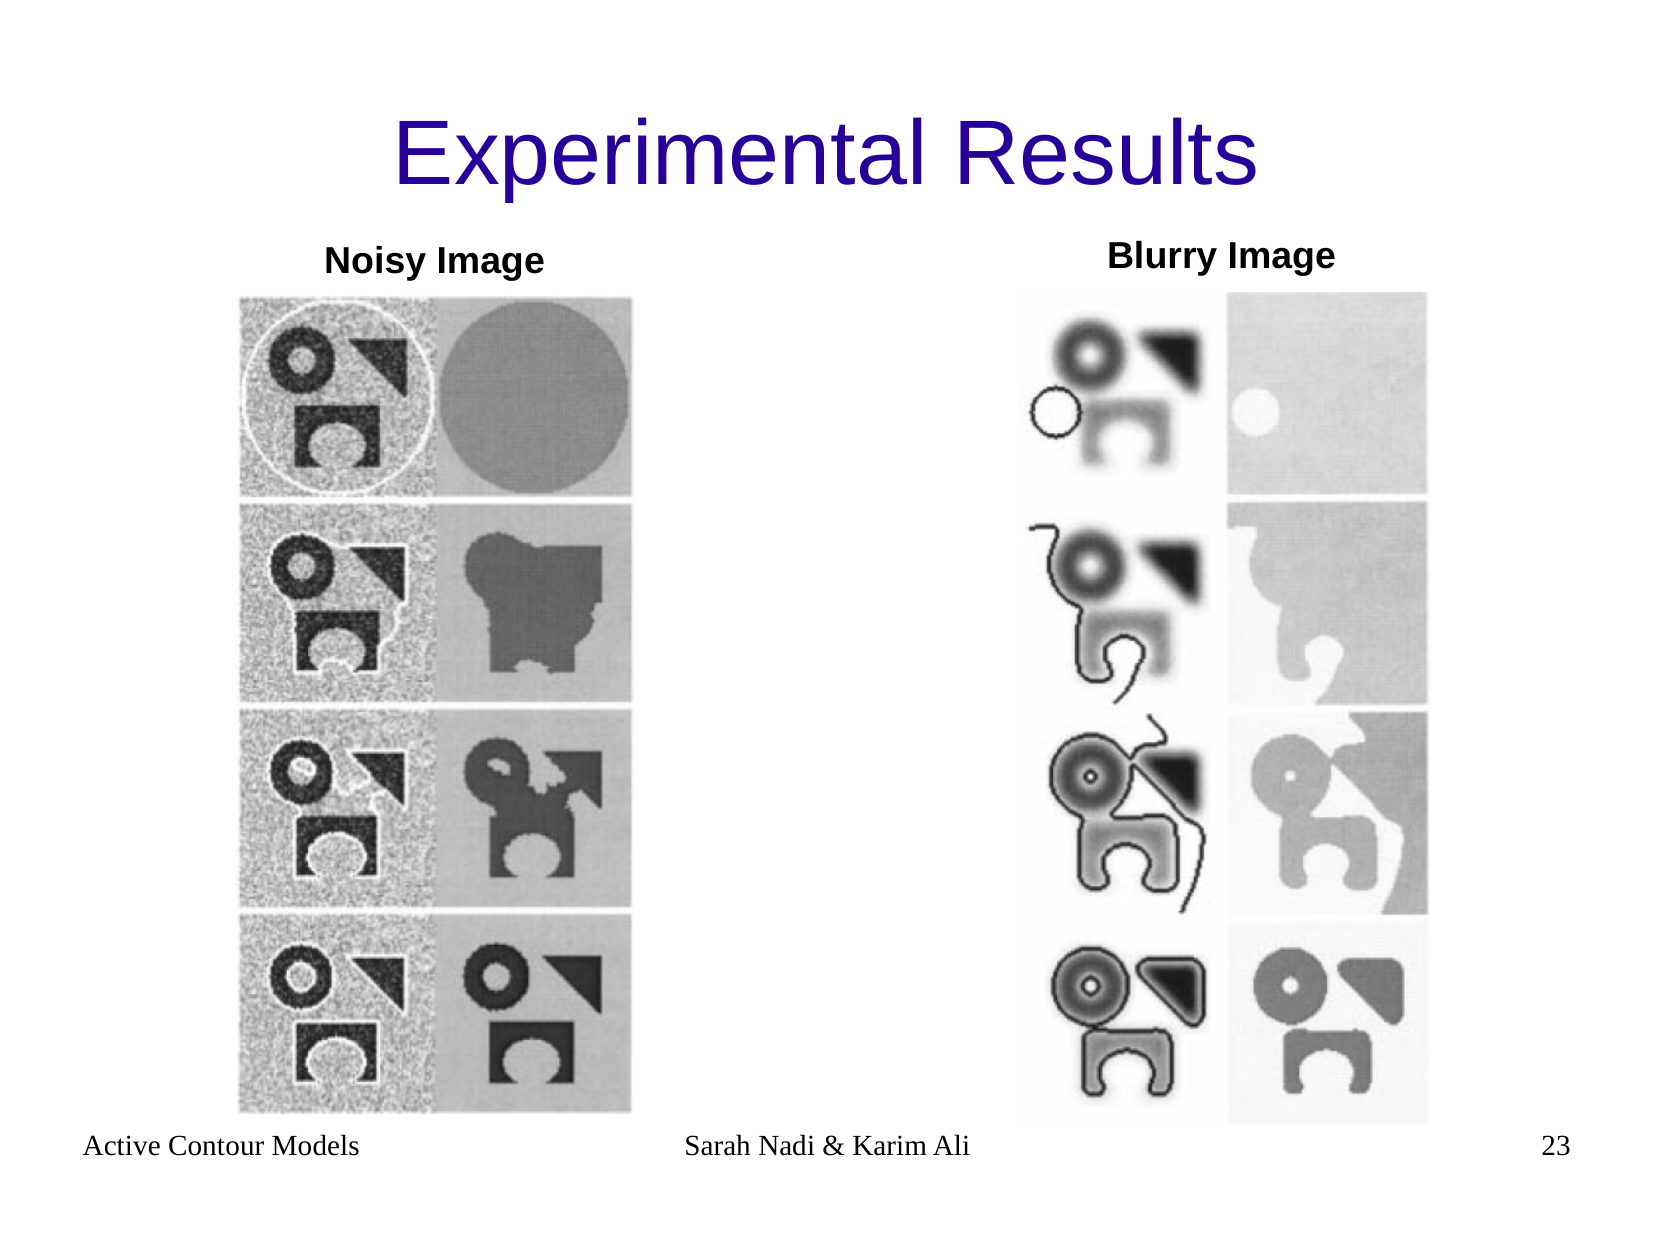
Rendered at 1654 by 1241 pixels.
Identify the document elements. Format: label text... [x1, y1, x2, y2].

title Experimental Results [82, 49, 1571, 257]
picture [1014, 292, 1430, 1125]
text_box Blurry Image [1092, 226, 1352, 284]
picture [236, 295, 634, 1114]
text_box Noisy Image [309, 232, 560, 290]
